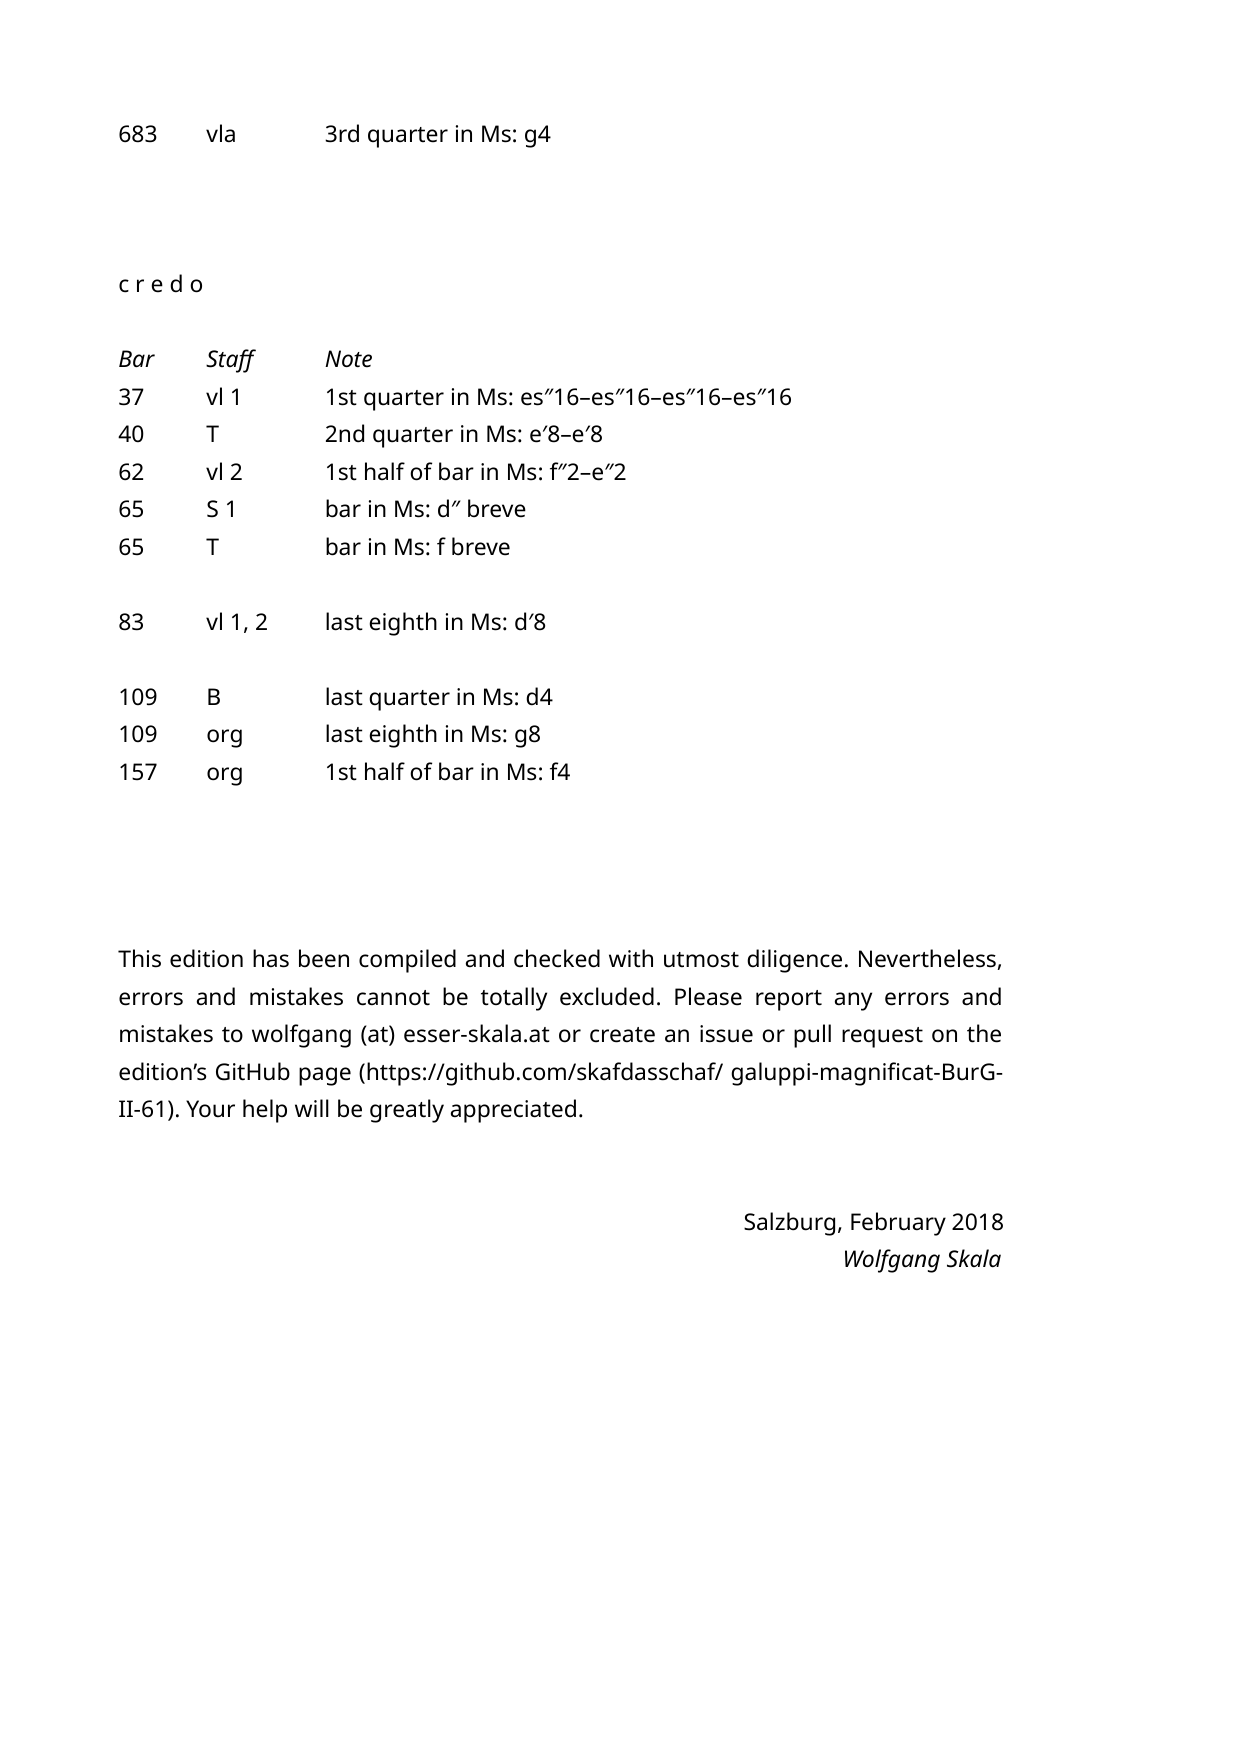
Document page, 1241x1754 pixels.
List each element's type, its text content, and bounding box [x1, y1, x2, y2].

text This edition has been compiled and checked with utmost diligence. Nevertheless, errors and mistakes cannot be totally excluded. Please report any errors and mistakes to wolfgang (at) esser-skala.at or create an issue or pull request on the edition’s GitHub page (https://github.com/skafdasschaf/ galuppi-magnificat-BurG-II-61). Your help will be greatly appreciated. [118, 943, 1004, 1124]
text 683 vla 3rd quarter in Ms: g4 c r e d o [118, 118, 1004, 299]
text Bar Staff Note 37 vl 1 1st quarter in Ms: es″16–es″16–es″16–es″16 40 T 2nd quarter in Ms: e′8–e′8 62 vl 2 1st half of bar in Ms: f″2–e″2 65 S 1 bar in Ms: d″ breve 65 T bar in Ms: f breve 83 vl 1, 2 last eighth in Ms: d′8 109 B last quarter in Ms: d4 109 org last eighth in Ms: g8 157 org 1st half of bar in Ms: f4 [118, 343, 1004, 899]
text Salzburg, February 2018 Wolfgang Skala [118, 1206, 1004, 1274]
